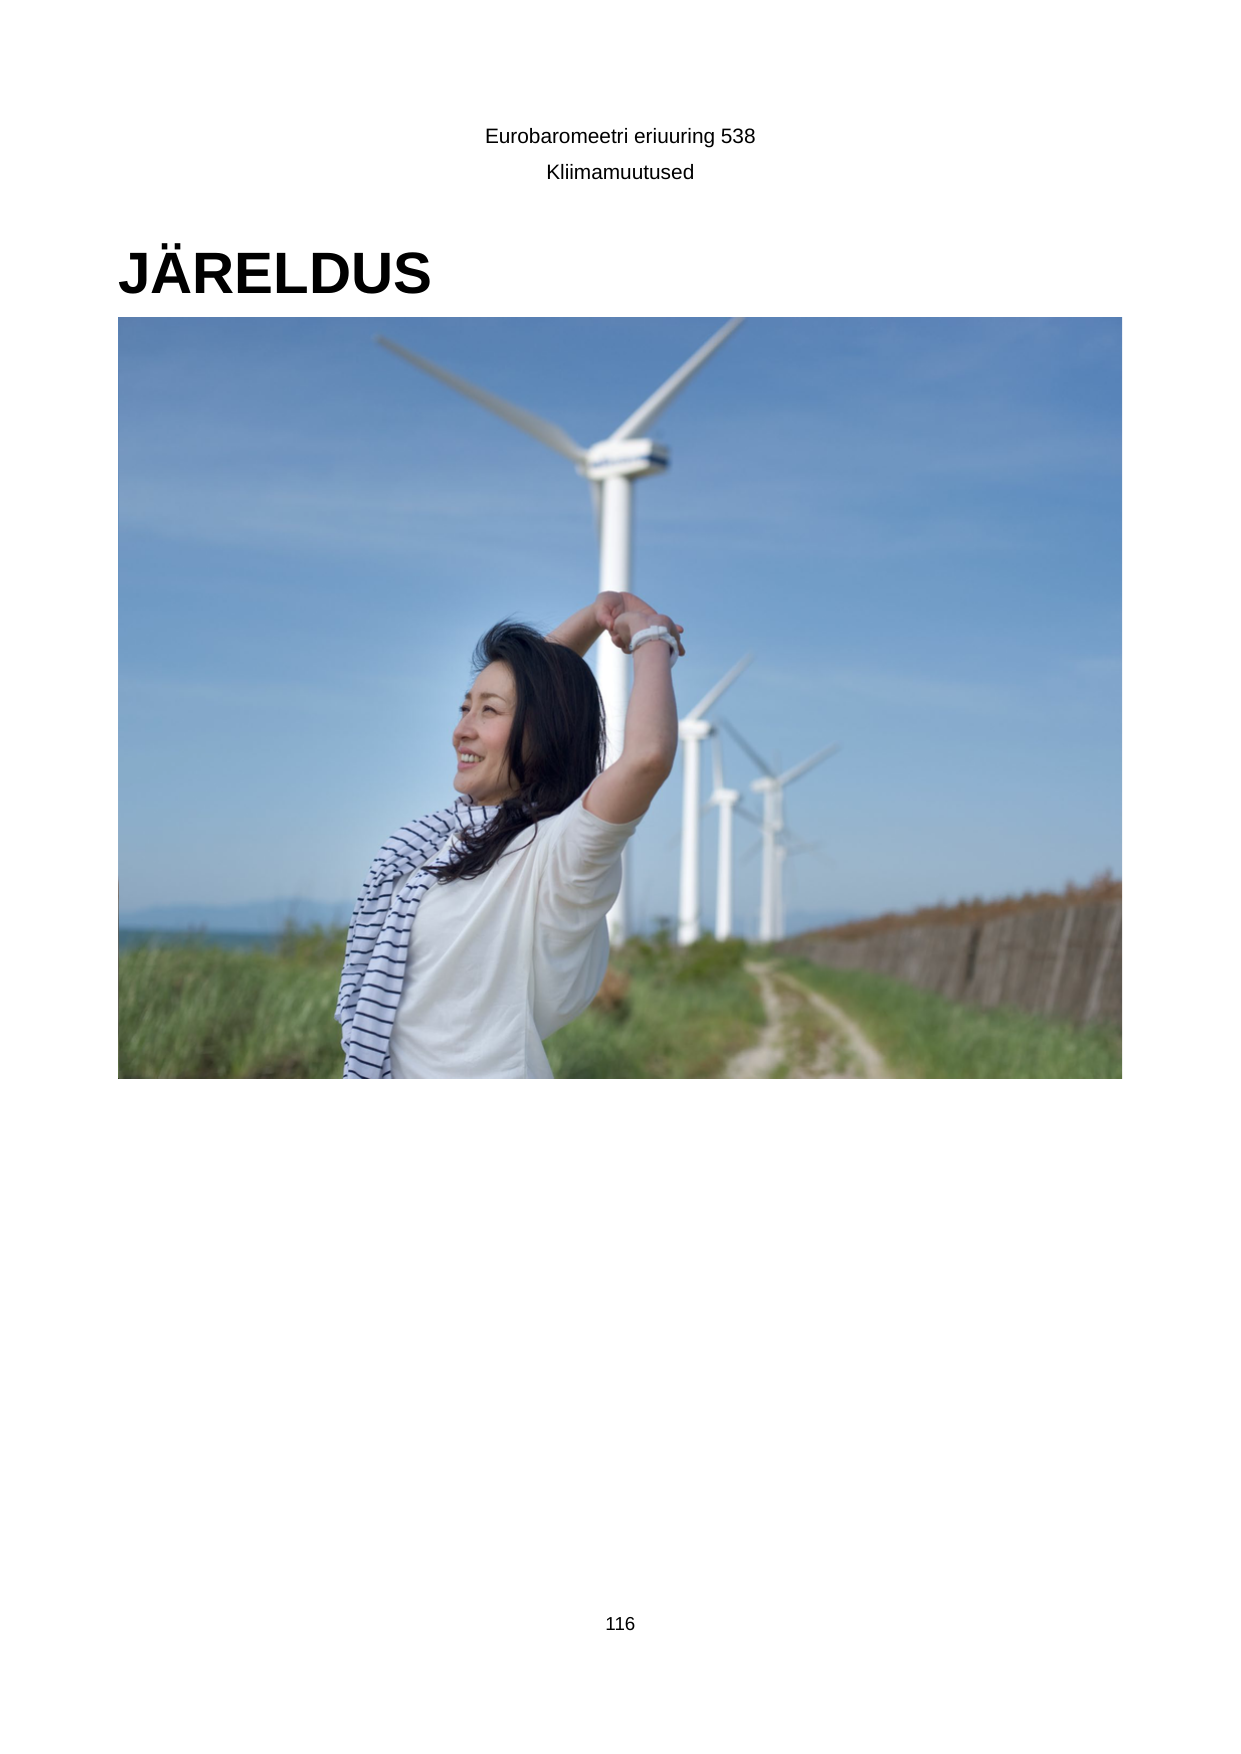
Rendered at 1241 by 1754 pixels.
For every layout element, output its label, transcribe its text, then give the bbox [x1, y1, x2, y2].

picture [118, 317, 1123, 1079]
subtitle JÄRELDUS [118, 238, 1122, 305]
